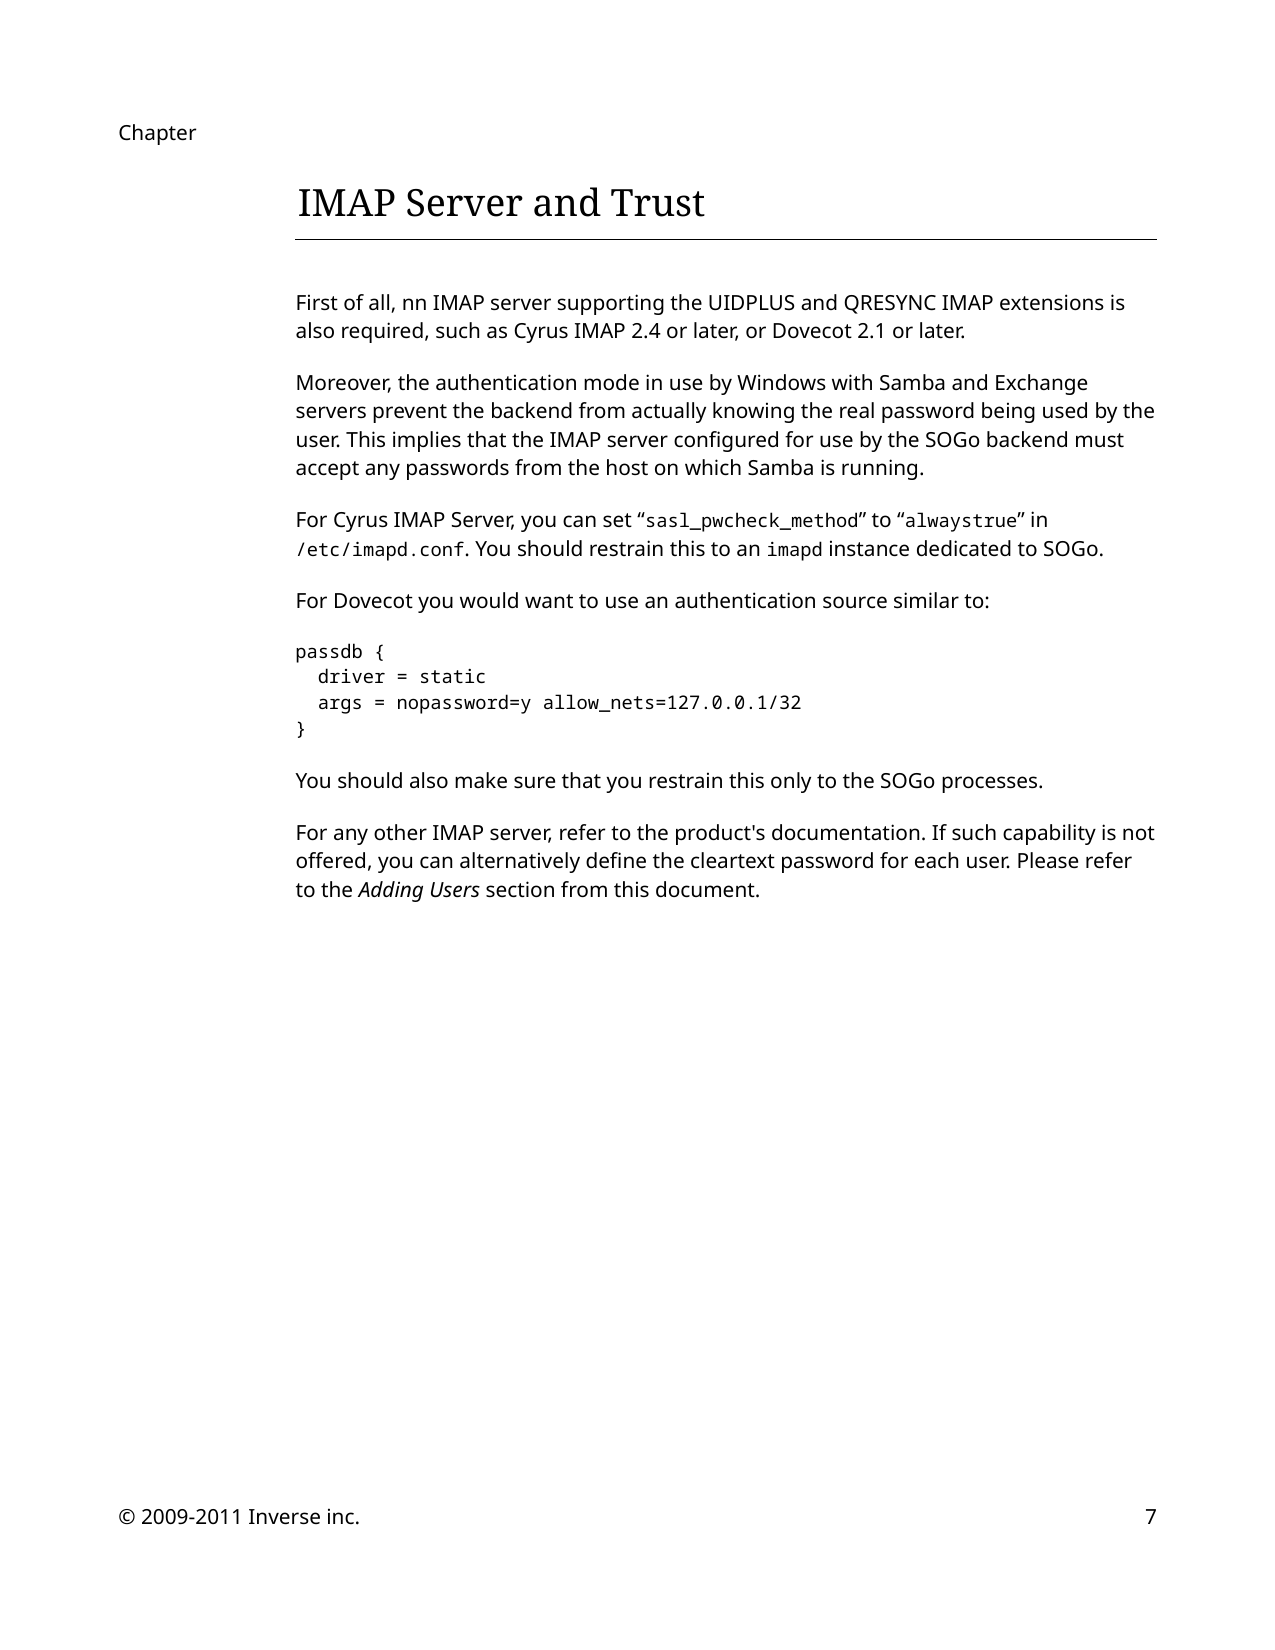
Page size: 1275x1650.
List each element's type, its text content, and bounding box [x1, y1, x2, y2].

text For any other IMAP server, refer to the product's documentation. If such capability is not offered, you can alternatively define the cleartext password for each user. Please refer to the Adding Users section from this document. [295, 818, 1157, 903]
text args = nopassword=y allow_nets=127.0.0.1/32 [295, 689, 1157, 715]
subtitle IMAP Server and Trust [295, 176, 1157, 239]
text } [295, 715, 1157, 740]
text For Dovecot you would want to use an authentication source similar to: [295, 586, 1157, 614]
text For Cyrus IMAP Server, you can set “sasl_pwcheck_method” to “alwaystrue” in /etc/imapd.conf. You should restrain this to an imapd instance dedicated to SOGo. [295, 506, 1157, 562]
text Moreover, the authentication mode in use by Windows with Samba and Exchange servers prevent the backend from actually knowing the real password being used by the user. This implies that the IMAP server configured for use by the SOGo backend must accept any passwords from the host on which Samba is running. [295, 368, 1157, 482]
text passdb { [295, 638, 1157, 664]
text driver = static [295, 664, 1157, 689]
text First of all, nn IMAP server supporting the UIDPLUS and QRESYNC IMAP extensions is also required, such as Cyrus IMAP 2.4 or later, or Dovecot 2.1 or later. [295, 288, 1157, 344]
text You should also make sure that you restrain this only to the SOGo processes. [295, 766, 1157, 794]
